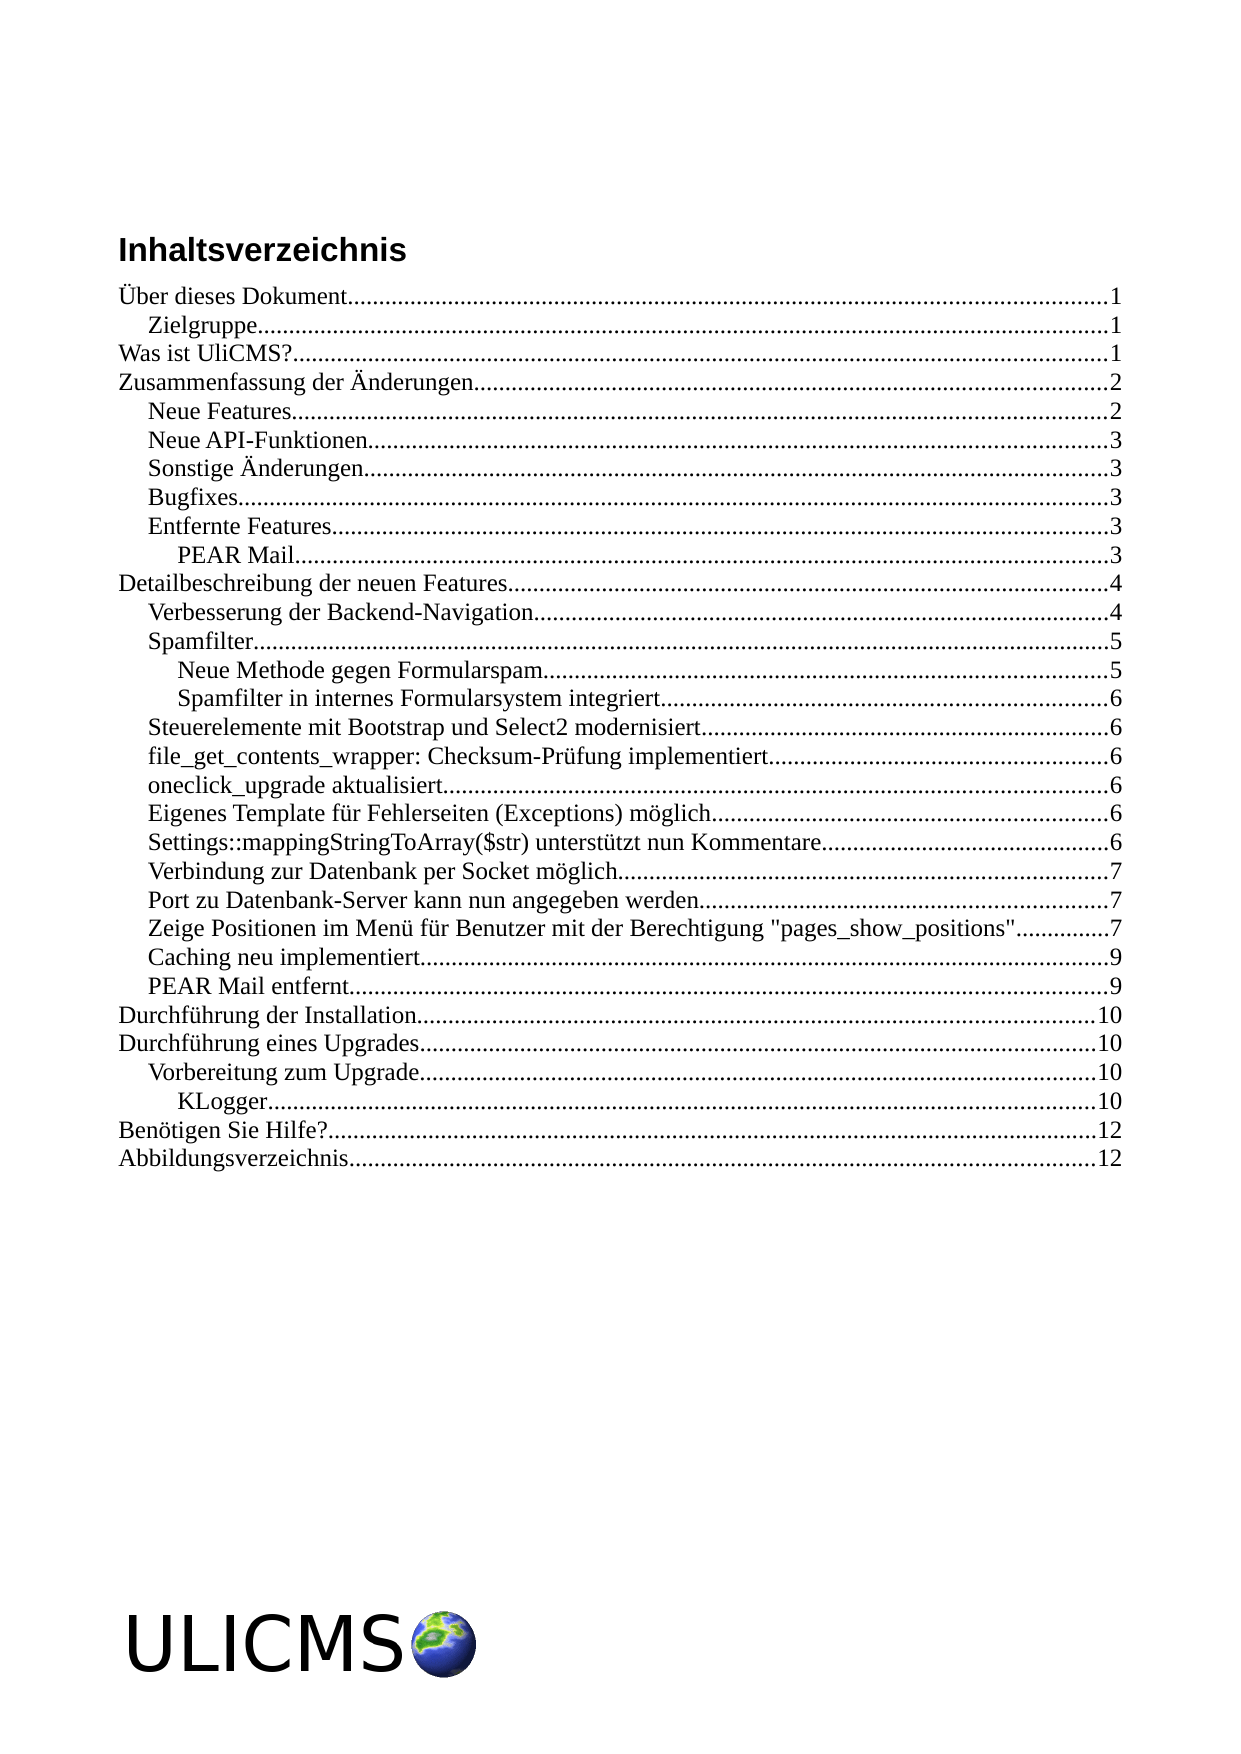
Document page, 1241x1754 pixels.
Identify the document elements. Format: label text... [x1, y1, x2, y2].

text Entfernte Features 3 [148, 511, 1122, 540]
text Neue Features 2 [148, 396, 1122, 425]
text Detailbeschreibung der neuen Features 4 [118, 568, 1122, 597]
text oneclick_upgrade aktualisiert 6 [148, 770, 1122, 798]
text Über dieses Dokument 1 [118, 281, 1122, 310]
text Bugfixes 3 [148, 482, 1122, 511]
text Settings::mappingStringToArray($str) unterstützt nun Kommentare 6 [148, 827, 1122, 856]
text Durchführung der Installation 10 [118, 1000, 1122, 1028]
text Benötigen Sie Hilfe? 12 [118, 1115, 1122, 1143]
text Verbesserung der Backend-Navigation 4 [148, 597, 1122, 626]
text file_get_contents_wrapper: Checksum-Prüfung implementiert 6 [148, 741, 1122, 770]
subtitle Inhaltsverzeichnis [118, 230, 1122, 268]
text Spamfilter 5 [148, 626, 1122, 655]
picture [118, 1607, 479, 1681]
text Verbindung zur Datenbank per Socket möglich 7 [148, 856, 1122, 885]
text Sonstige Änderungen 3 [148, 453, 1122, 482]
text Zielgruppe 1 [148, 310, 1122, 338]
text Eigenes Template für Fehlerseiten (Exceptions) möglich 6 [148, 798, 1122, 827]
text Spamfilter in internes Formularsystem integriert 6 [177, 683, 1122, 712]
text Caching neu implementiert 9 [148, 942, 1122, 971]
text Port zu Datenbank-Server kann nun angegeben werden 7 [148, 885, 1122, 913]
text Zusammenfassung der Änderungen 2 [118, 367, 1122, 396]
text KLogger 10 [177, 1086, 1122, 1115]
text PEAR Mail 3 [177, 540, 1122, 568]
text Neue API-Funktionen 3 [148, 425, 1122, 453]
text PEAR Mail entfernt 9 [148, 971, 1122, 1000]
text Neue Methode gegen Formularspam 5 [177, 655, 1122, 683]
text Durchführung eines Upgrades 10 [118, 1028, 1122, 1057]
text Vorbereitung zum Upgrade 10 [148, 1057, 1122, 1086]
text Steuerelemente mit Bootstrap und Select2 modernisiert 6 [148, 712, 1122, 741]
text Abbildungsverzeichnis 12 [118, 1143, 1122, 1172]
text Was ist UliCMS? 1 [118, 338, 1122, 367]
text Zeige Positionen im Menü für Benutzer mit der Berechtigung "pages_show_positions" 7 [148, 913, 1122, 942]
